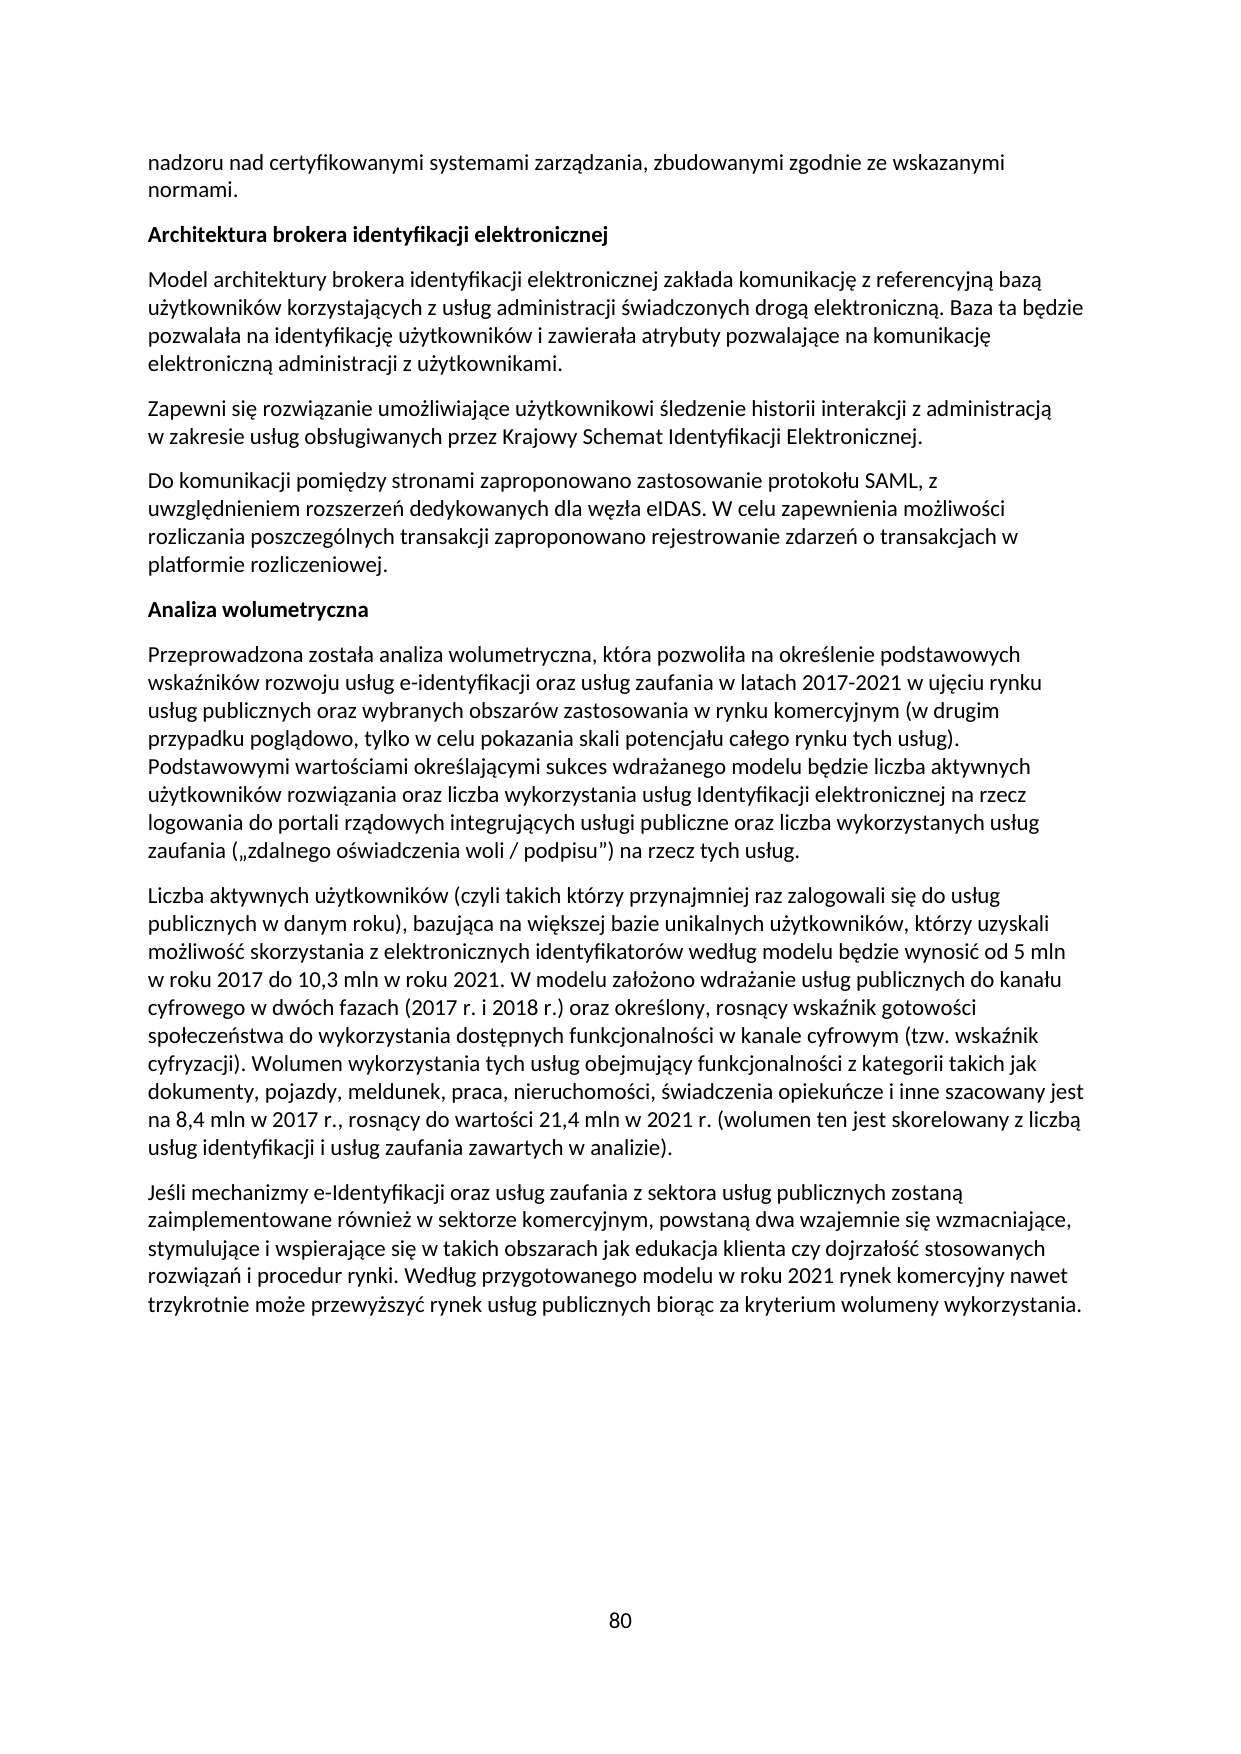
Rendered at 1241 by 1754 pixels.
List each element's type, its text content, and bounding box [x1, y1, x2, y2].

text Analiza wolumetryczna [148, 595, 1093, 623]
text Do komunikacji pomiędzy stronami zaproponowano zastosowanie protokołu SAML, z uwzględnieniem rozszerzeń dedykowanych dla węzła eIDAS. W celu zapewnienia możliwości rozliczania poszczególnych transakcji zaproponowano rejestrowanie zdarzeń o transakcjach w platformie rozliczeniowej. [148, 466, 1093, 578]
text nadzoru nad certyfikowanymi systemami zarządzania, zbudowanymi zgodnie ze wskazanymi normami. [148, 148, 1093, 204]
text Zapewni się rozwiązanie umożliwiające użytkownikowi śledzenie historii interakcji z administracją w zakresie usług obsługiwanych przez Krajowy Schemat Identyfikacji Elektronicznej. [148, 394, 1093, 450]
text Liczba aktywnych użytkowników (czyli takich którzy przynajmniej raz zalogowali się do usług publicznych w danym roku), bazująca na większej bazie unikalnych użytkowników, którzy uzyskali możliwość skorzystania z elektronicznych identyfikatorów według modelu będzie wynosić od 5 mln w roku 2017 do 10,3 mln w roku 2021. W modelu założono wdrażanie usług publicznych do kanału cyfrowego w dwóch fazach (2017 r. i 2018 r.) oraz określony, rosnący wskaźnik gotowości społeczeństwa do wykorzystania dostępnych funkcjonalności w kanale cyfrowym (tzw. wskaźnik cyfryzacji). Wolumen wykorzystania tych usług obejmujący funkcjonalności z kategorii takich jak dokumenty, pojazdy, meldunek, praca, nieruchomości, świadczenia opiekuńcze i inne szacowany jest na 8,4 mln w 2017 r., rosnący do wartości 21,4 mln w 2021 r. (wolumen ten jest skorelowany z liczbą usług identyfikacji i usług zaufania zawartych w analizie). [148, 881, 1093, 1161]
text Architektura brokera identyfikacji elektronicznej [148, 220, 1093, 248]
text Jeśli mechanizmy e-Identyfikacji oraz usług zaufania z sektora usług publicznych zostaną zaimplementowane również w sektorze komercyjnym, powstaną dwa wzajemnie się wzmacniające, stymulujące i wspierające się w takich obszarach jak edukacja klienta czy dojrzałość stosowanych rozwiązań i procedur rynki. Według przygotowanego modelu w roku 2021 rynek komercyjny nawet trzykrotnie może przewyższyć rynek usług publicznych biorąc za kryterium wolumeny wykorzystania. [148, 1178, 1093, 1318]
text Model architektury brokera identyfikacji elektronicznej zakłada komunikację z referencyjną bazą użytkowników korzystających z usług administracji świadczonych drogą elektroniczną. Baza ta będzie pozwalała na identyfikację użytkowników i zawierała atrybuty pozwalające na komunikację elektroniczną administracji z użytkownikami. [148, 265, 1093, 377]
text Przeprowadzona została analiza wolumetryczna, która pozwoliła na określenie podstawowych wskaźników rozwoju usług e-identyfikacji oraz usług zaufania w latach 2017-2021 w ujęciu rynku usług publicznych oraz wybranych obszarów zastosowania w rynku komercyjnym (w drugim przypadku poglądowo, tylko w celu pokazania skali potencjału całego rynku tych usług). Podstawowymi wartościami określającymi sukces wdrażanego modelu będzie liczba aktywnych użytkowników rozwiązania oraz liczba wykorzystania usług Identyfikacji elektronicznej na rzecz logowania do portali rządowych integrujących usługi publiczne oraz liczba wykorzystanych usług zaufania („zdalnego oświadczenia woli / podpisu”) na rzecz tych usług. [148, 640, 1093, 864]
